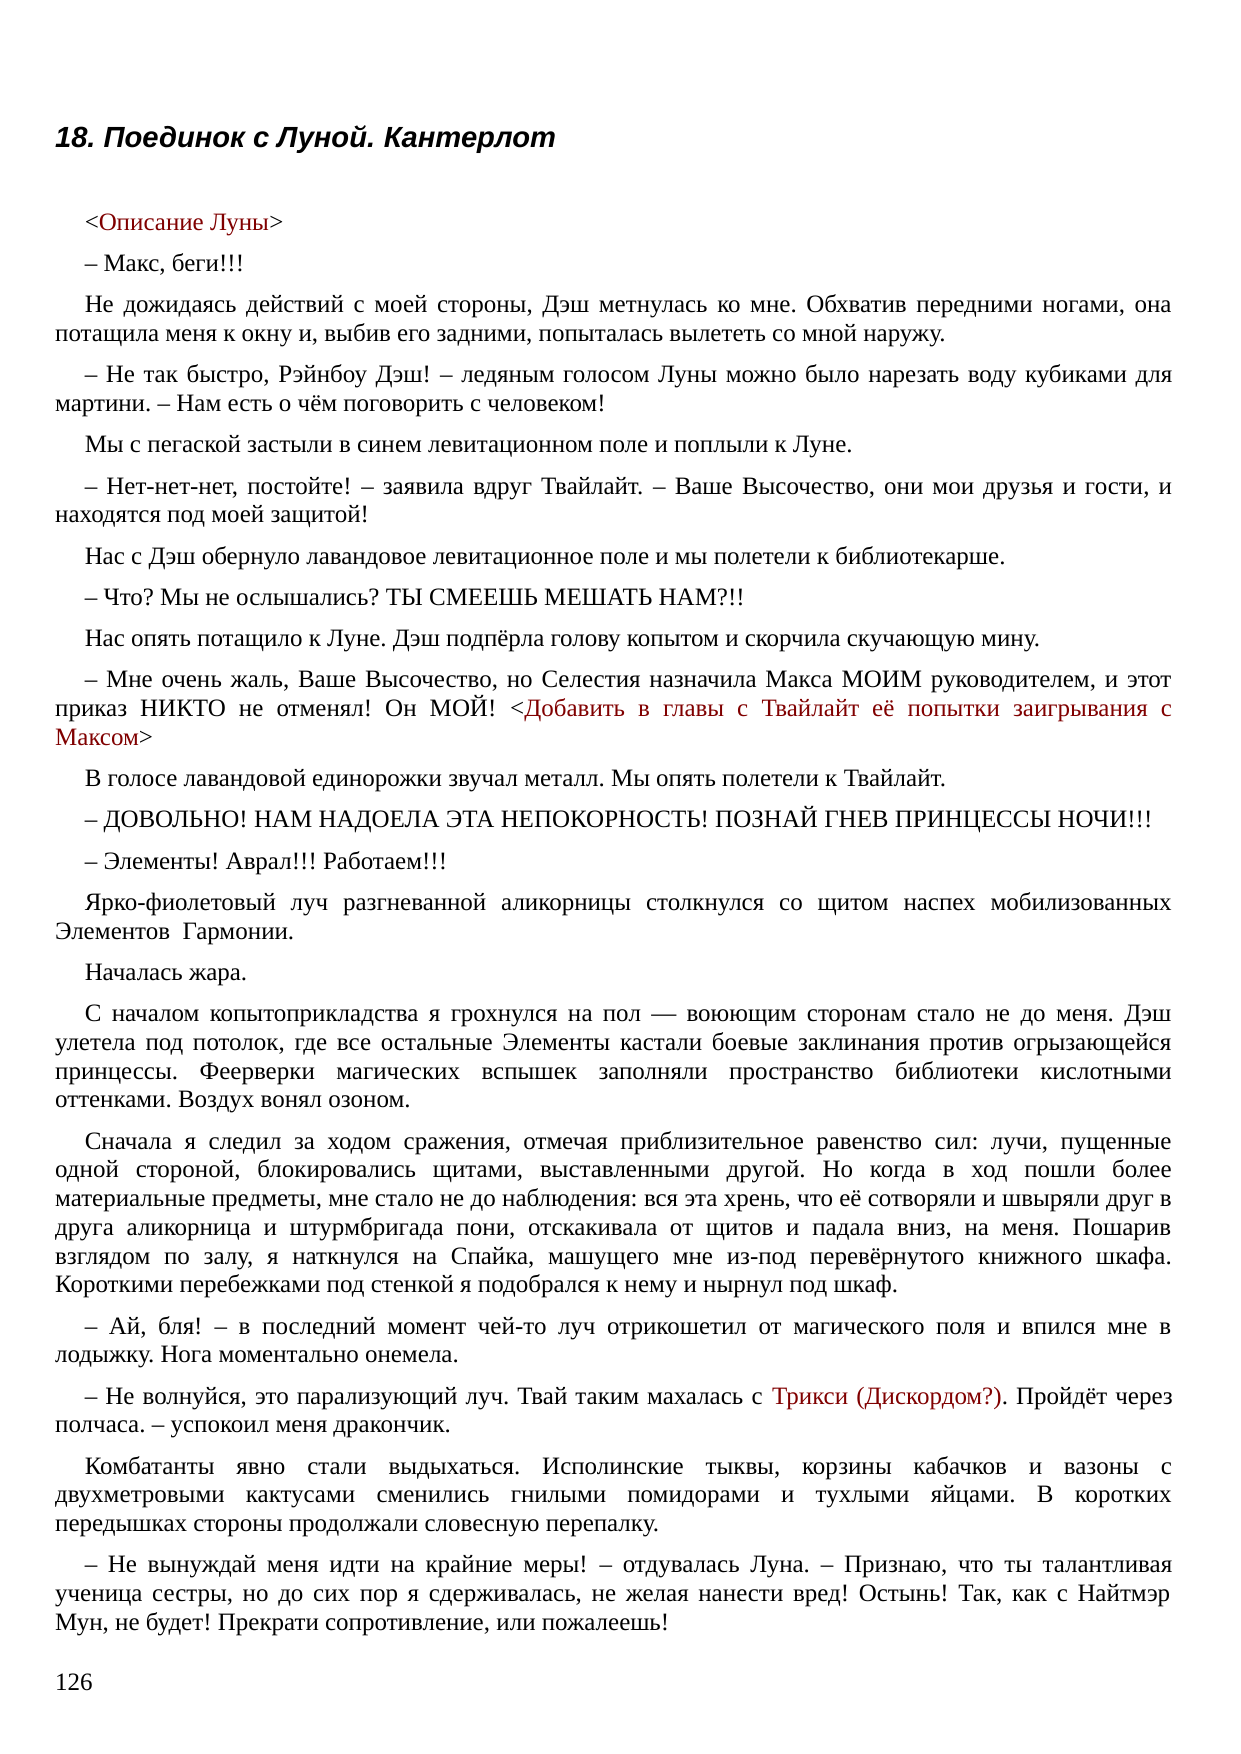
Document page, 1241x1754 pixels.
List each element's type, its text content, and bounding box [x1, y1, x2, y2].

text – Не волнуйся, это парализующий луч. Твай таким махалась с Трикси (Дискордом?). Пройдёт через полчаса. – успокоил меня дракончик. [55, 1381, 1173, 1438]
text – Нет-нет-нет, постойте! – заявила вдруг Твайлайт. – Ваше Высочество, они мои друзья и гости, и находятся под моей защитой! [55, 471, 1173, 528]
text Мы с пегаской застыли в синем левитационном поле и поплыли к Луне. [55, 429, 1173, 458]
text Ярко-фиолетовый луч разгневанной аликорницы столкнулся со щитом наспех мобилизованных Элементов Гармонии. [55, 887, 1173, 944]
text – Что? Мы не ослышались? ТЫ СМЕЕШЬ МЕШАТЬ НАМ?!! [55, 582, 1173, 611]
text Нас опять потащило к Луне. Дэш подпёрла голову копытом и скорчила скучающую мину. [55, 623, 1173, 652]
text Не дожидаясь действий с моей стороны, Дэш метнулась ко мне. Обхватив передними ногами, она потащила меня к окну и, выбив его задними, попыталась вылететь со мной наружу. [55, 289, 1173, 347]
text – Макс, беги!!! [55, 248, 1173, 277]
text В голосе лавандовой единорожки звучал металл. Мы опять полетели к Твайлайт. [55, 763, 1173, 792]
subtitle 18. Поединок с Луной. Кантерлот [55, 120, 1173, 153]
text – Мне очень жаль, Ваше Высочество, но Селестия назначила Макса МОИМ руководителем, и этот приказ НИКТО не отменял! Он МОЙ! <Добавить в главы с Твайлайт её попытки заигрывания с Максом> [55, 664, 1173, 751]
text Началась жара. [55, 957, 1173, 986]
text <Описание Луны> [55, 207, 1173, 236]
text – Элементы! Аврал!!! Работаем!!! [55, 846, 1173, 874]
text С началом копытоприкладства я грохнулся на пол — воюющим сторонам стало не до меня. Дэш улетела под потолок, где все остальные Элементы кастали боевые заклинания против огрызающейся принцессы. Феерверки магических вспышек заполняли пространство библиотеки кислотными оттенками. Воздух вонял озоном. [55, 998, 1173, 1113]
text – Ай, бля! – в последний момент чей-то луч отрикошетил от магического поля и впился мне в лодыжку. Нога моментально онемела. [55, 1311, 1173, 1368]
text – ДОВОЛЬНО! НАМ НАДОЕЛА ЭТА НЕПОКОРНОСТЬ! ПОЗНАЙ ГНЕВ ПРИНЦЕССЫ НОЧИ!!! [55, 804, 1173, 833]
text Комбатанты явно стали выдыхаться. Исполинские тыквы, корзины кабачков и вазоны с двухметровыми кактусами сменились гнилыми помидорами и тухлыми яйцами. В коротких передышках стороны продолжали словесную перепалку. [55, 1451, 1173, 1537]
text Нас с Дэш обернуло лавандовое левитационное поле и мы полетели к библиотекарше. [55, 541, 1173, 569]
text – Не так быстро, Рэйнбоу Дэш! – ледяным голосом Луны можно было нарезать воду кубиками для мартини. – Нам есть о чём поговорить с человеком! [55, 359, 1173, 417]
text Сначала я следил за ходом сражения, отмечая приблизительное равенство сил: лучи, пущенные одной стороной, блокировались щитами, выставленными другой. Но когда в ход пошли более материальные предметы, мне стало не до наблюдения: вся эта хрень, что её сотворяли и швыряли друг в друга аликорница и штурмбригада пони, отскакивала от щитов и падала вниз, на меня. Пошарив взглядом по залу, я наткнулся на Спайка, машущего мне из-под перевёрнутого книжного шкафа. Короткими перебежками под стенкой я подобрался к нему и нырнул под шкаф. [55, 1126, 1173, 1298]
text – Не вынуждай меня идти на крайние меры! – отдувалась Луна. – Признаю, что ты талантливая ученица сестры, но до сих пор я сдерживалась, не желая нанести вред! Остынь! Так, как с Найтмэр Мун, не будет! Прекрати сопротивление, или пожалеешь! [55, 1549, 1173, 1636]
